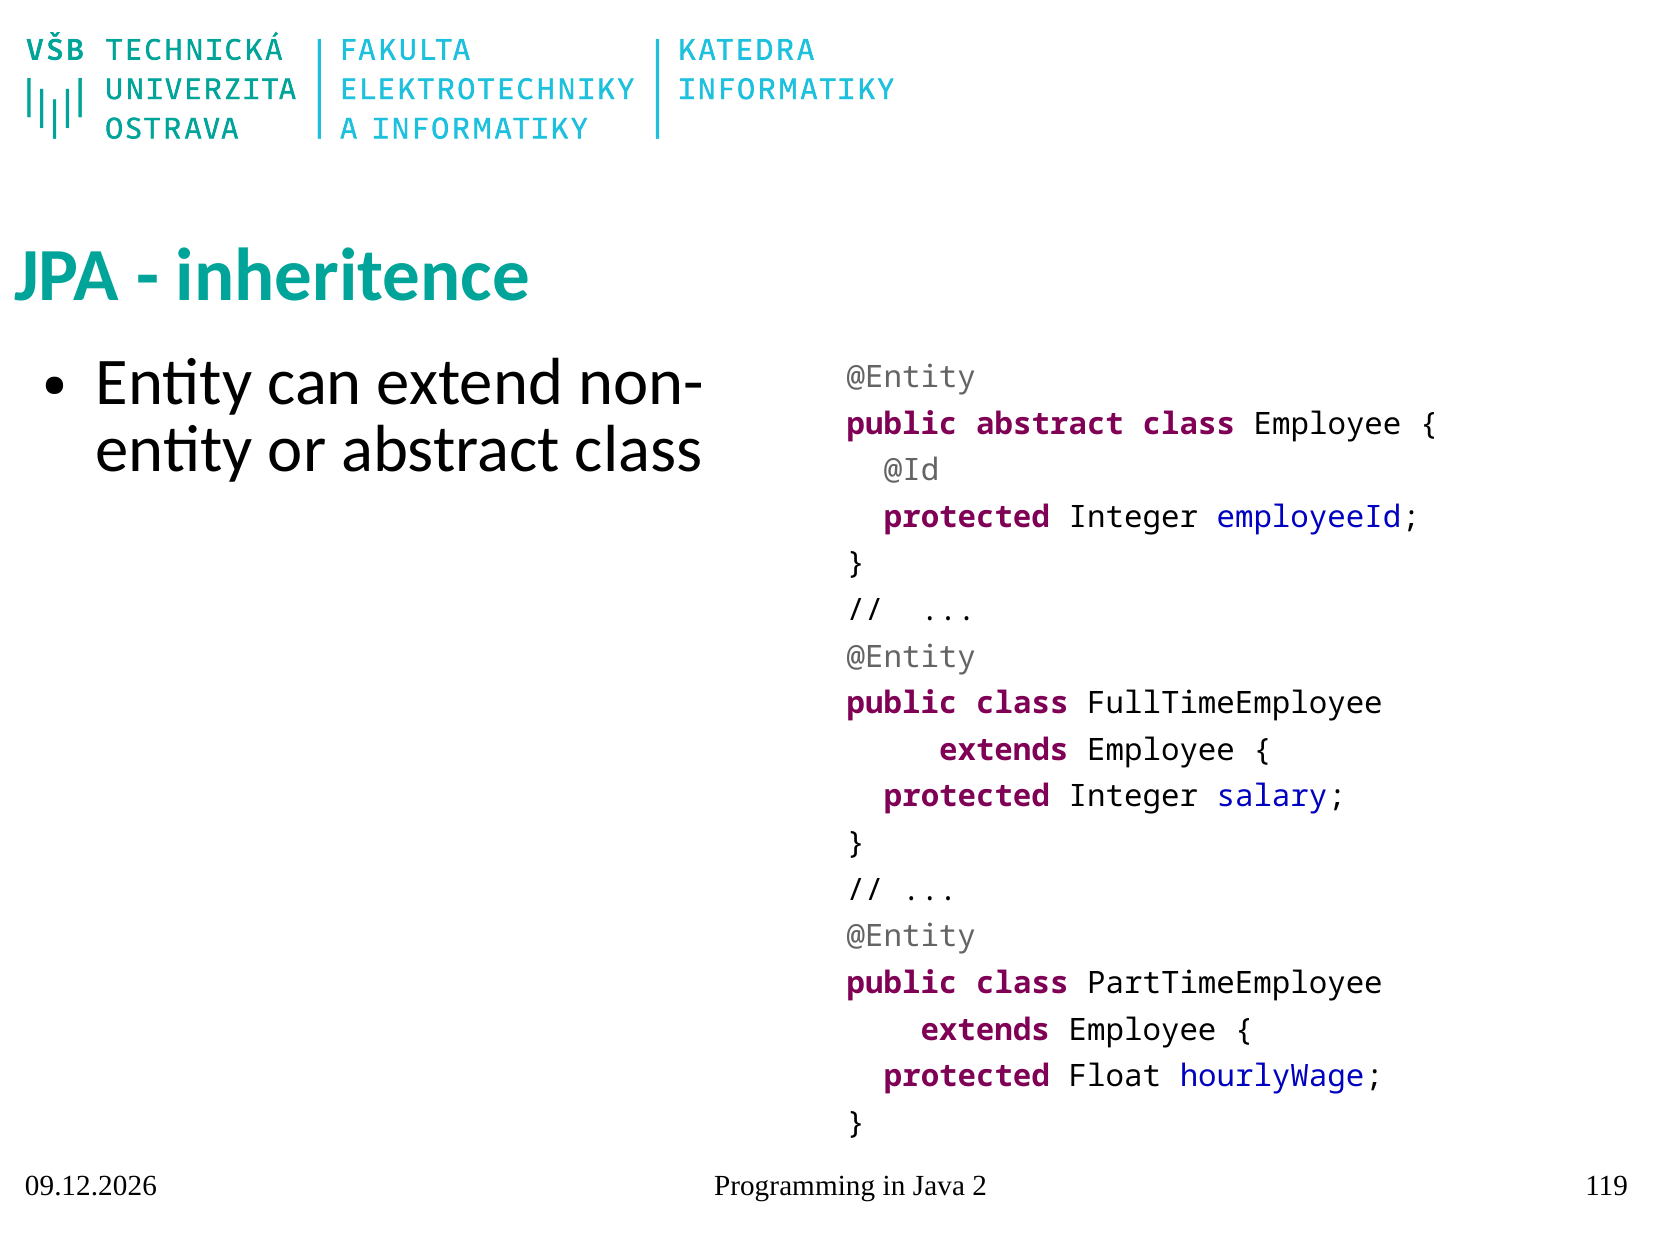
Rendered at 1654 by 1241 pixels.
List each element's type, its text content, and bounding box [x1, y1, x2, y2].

title JPA - inheritence [14, 165, 1619, 319]
list @Entity public abstract class Employee { @Id protected Integer employeeId; } // ... @Entity public class FullTimeEmployee extends Employee { protected Integer salary; } // ... @Entity public class PartTimeEmployee extends Employee { protected Float hourlyWage; } [846, 354, 1630, 1146]
list Entity can extend non-entity or abstract class [24, 354, 808, 1146]
picture [26, 31, 894, 139]
